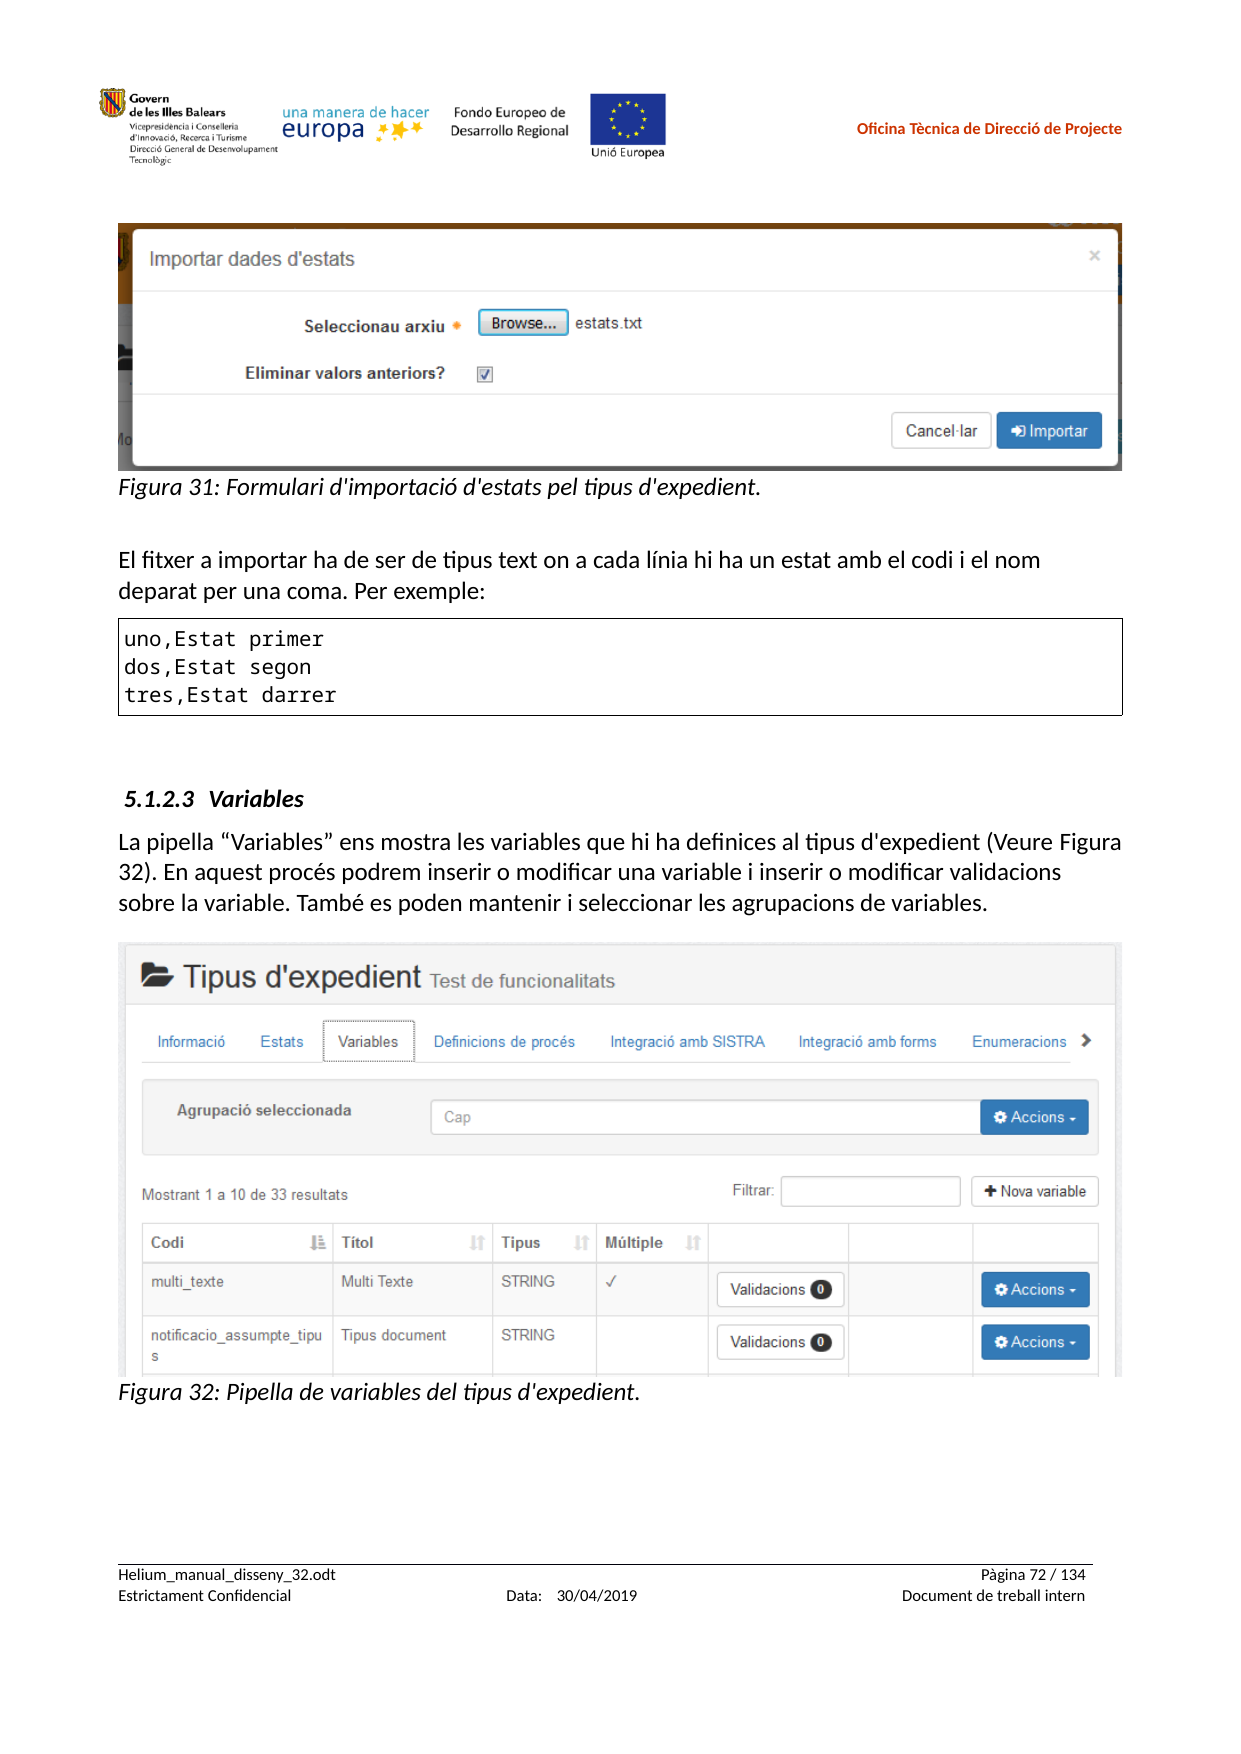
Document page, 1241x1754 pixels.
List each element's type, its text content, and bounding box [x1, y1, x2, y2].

text Figura 32: Pipella de variables del tipus d'expedient. [118, 1377, 1122, 1407]
table_header uno,Estat primer dos,Estat segon tres,Estat darrer [119, 619, 1122, 715]
picture [99, 87, 668, 166]
text Figura 31: Formulari d'importació d'estats pel tipus d'expedient. [118, 471, 1122, 501]
text El fitxer a importar ha de ser de tipus text on a cada línia hi ha un estat amb el codi i el nom deparat per una coma. Per exemple: [118, 544, 1122, 605]
picture [118, 223, 1123, 471]
text La pipella “Variables” ens mostra les variables que hi ha definices al tipus d'expedient (Veure Figura 32). En aquest procés podrem inserir o modificar una variable i inserir o modificar validacions sobre la variable. També es poden mantenir i seleccionar les agrupacions de variables. [118, 826, 1122, 917]
subtitle Variables [118, 783, 1122, 813]
picture [118, 942, 1123, 1377]
